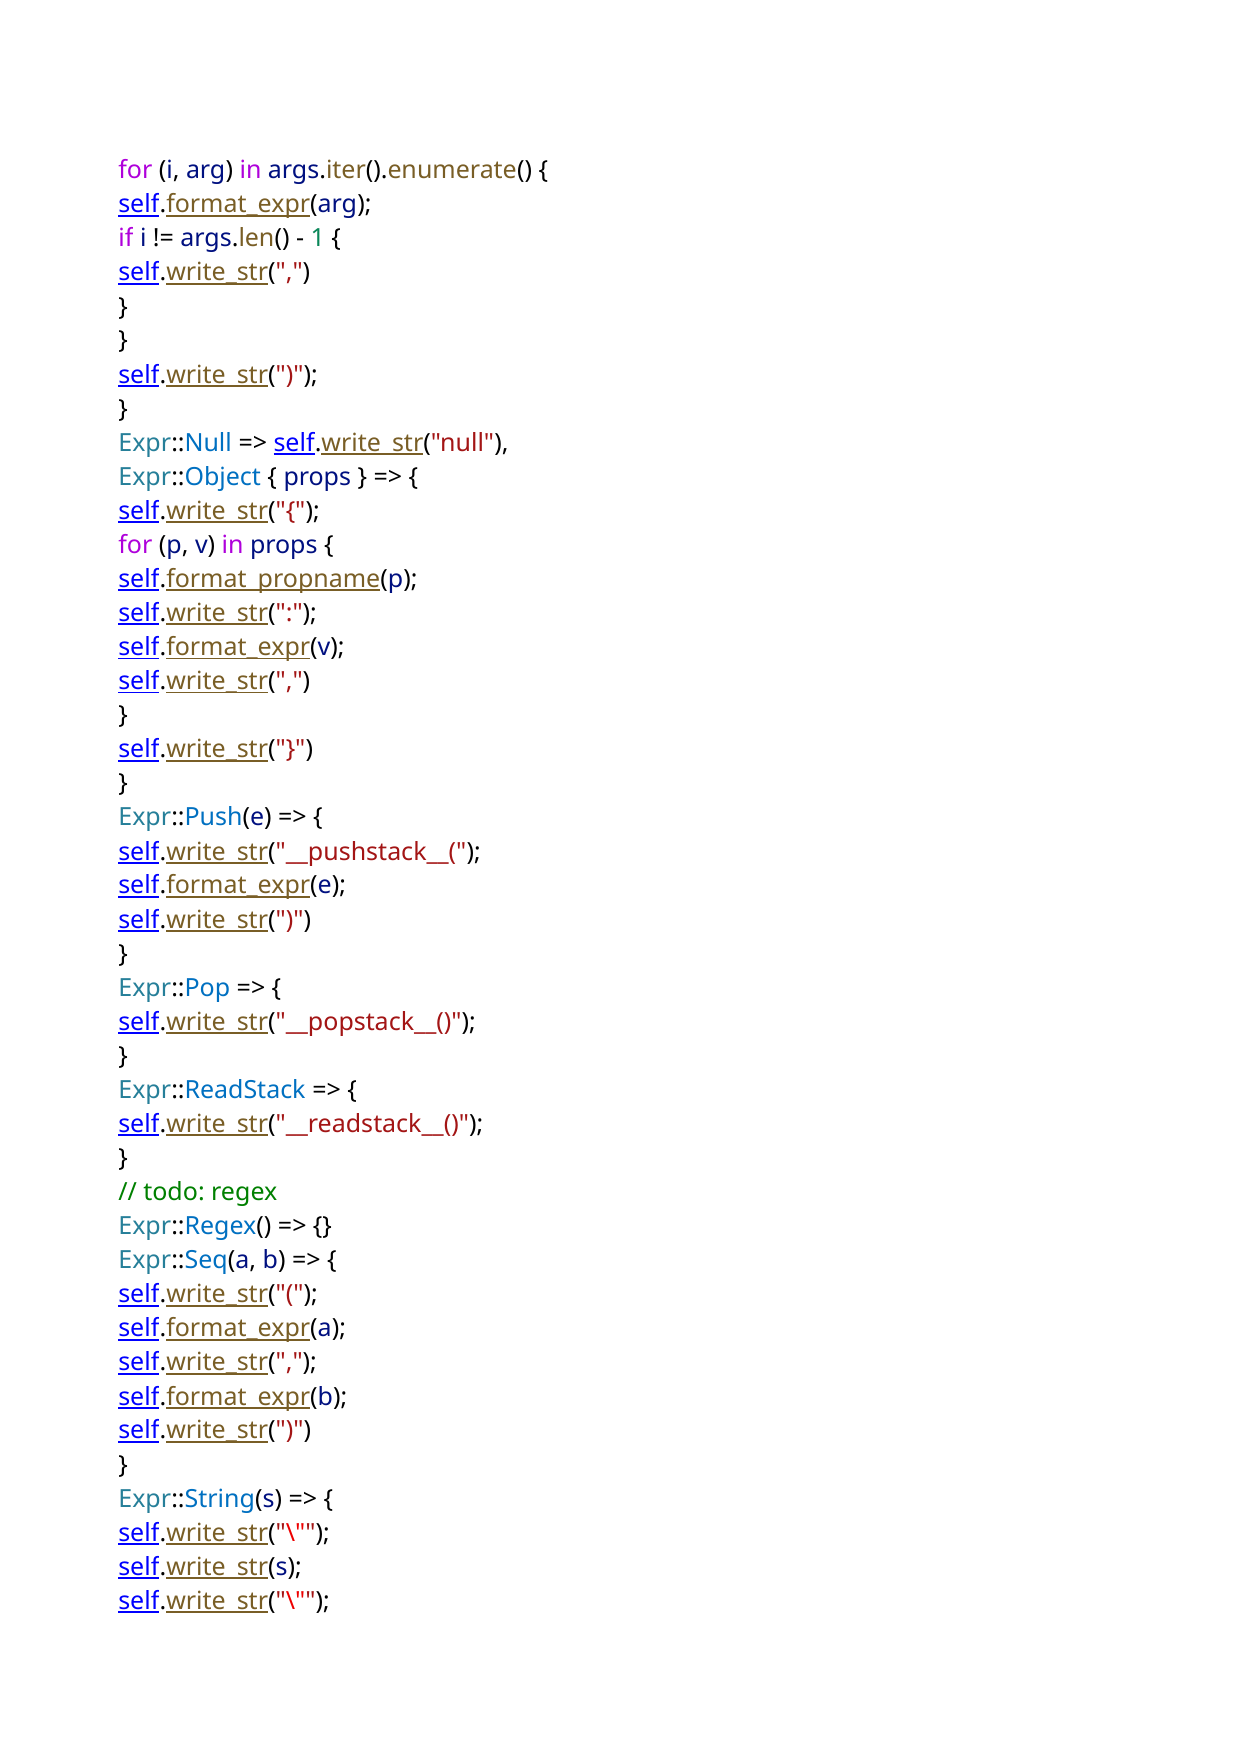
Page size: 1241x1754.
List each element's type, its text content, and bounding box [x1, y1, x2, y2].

text Expr::Seq(a, b) => { [118, 1242, 1122, 1276]
text self.format_propname(p); [118, 561, 1122, 595]
text } [118, 322, 1122, 356]
text self.write_str(")") [118, 1412, 1122, 1446]
text Expr::Pop => { [118, 969, 1122, 1003]
text Expr::Push(e) => { [118, 799, 1122, 833]
text self.write_str(",") [118, 663, 1122, 697]
text self.write_str(s); [118, 1548, 1122, 1582]
text self.write_str(","); [118, 1344, 1122, 1378]
text self.format_expr(v); [118, 629, 1122, 663]
text } [118, 288, 1122, 322]
text self.write_str(",") [118, 254, 1122, 288]
text for (p, v) in props { [118, 527, 1122, 561]
text self.write_str("{"); [118, 492, 1122, 527]
text } [118, 697, 1122, 731]
text } [118, 1140, 1122, 1174]
text } [118, 1037, 1122, 1072]
text } [118, 1446, 1122, 1480]
text if i != args.len() - 1 { [118, 220, 1122, 254]
text } [118, 765, 1122, 799]
text Expr::Regex() => {} [118, 1208, 1122, 1242]
text Expr::ReadStack => { [118, 1072, 1122, 1106]
text } [118, 935, 1122, 969]
text // todo: regex [118, 1174, 1122, 1208]
text self.write_str("\""); [118, 1514, 1122, 1548]
text } [118, 390, 1122, 424]
text Expr::Object { props } => { [118, 458, 1122, 492]
text self.write_str("__popstack__()"); [118, 1003, 1122, 1037]
text self.write_str(")") [118, 901, 1122, 935]
text self.format_expr(a); [118, 1310, 1122, 1344]
text self.format_expr(e); [118, 867, 1122, 901]
text self.write_str(")"); [118, 356, 1122, 390]
text self.format_expr(b); [118, 1378, 1122, 1412]
text self.write_str("__pushstack__("); [118, 833, 1122, 867]
text self.write_str("__readstack__()"); [118, 1106, 1122, 1140]
text Expr::String(s) => { [118, 1480, 1122, 1514]
text self.write_str(":"); [118, 595, 1122, 629]
text self.write_str("}") [118, 731, 1122, 765]
text self.write_str("("); [118, 1276, 1122, 1310]
text Expr::Null => self.write_str("null"), [118, 424, 1122, 458]
text for (i, arg) in args.iter().enumerate() { [118, 152, 1122, 186]
text self.format_expr(arg); [118, 186, 1122, 220]
text self.write_str("\""); [118, 1582, 1122, 1617]
